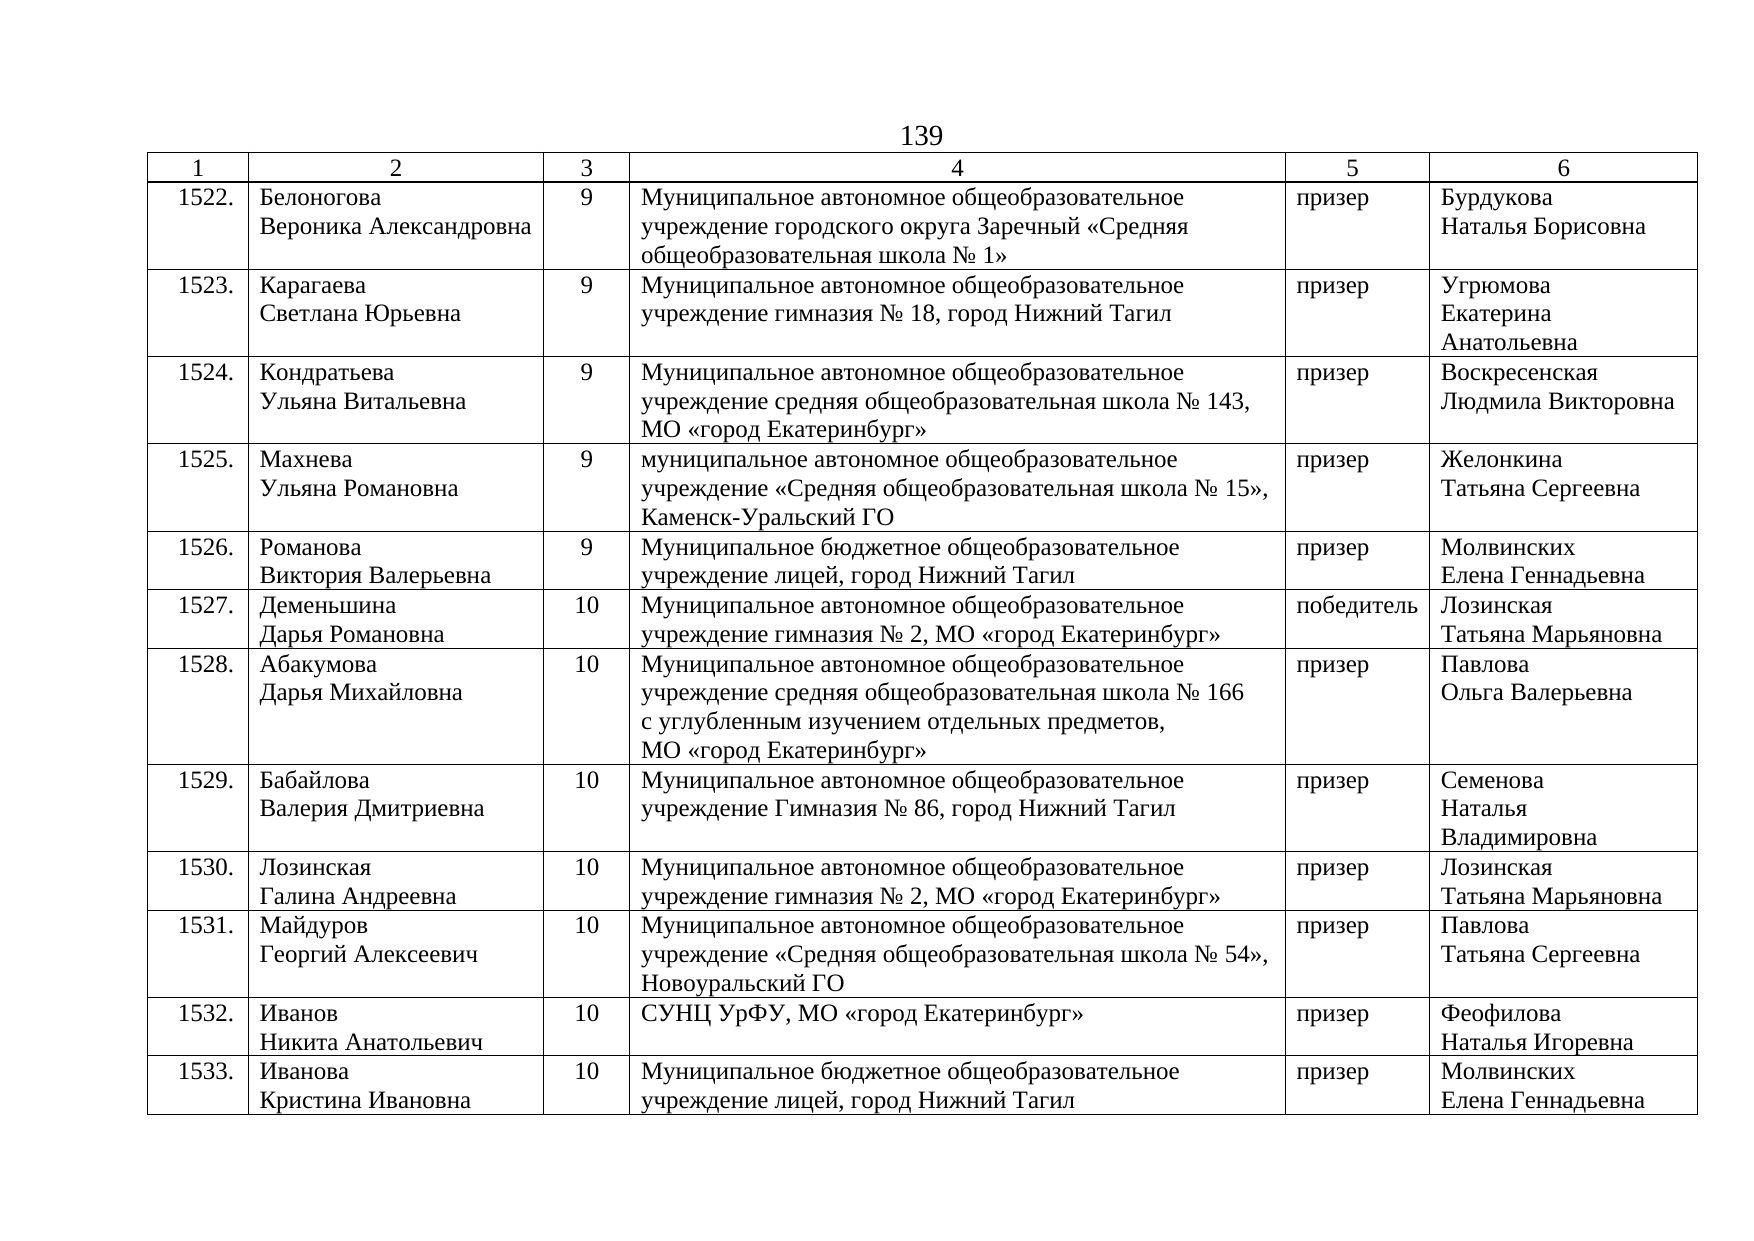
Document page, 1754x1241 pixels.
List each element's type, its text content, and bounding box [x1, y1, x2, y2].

table_cell призер [1286, 183, 1429, 269]
table_cell Муниципальное автономное общеобразовательное учреждение средняя общеобразовательная школа № 166 с углубленным изучением отдельных предметов, МО «город Екатеринбург» [630, 649, 1285, 764]
table_cell Белоногова Вероника Александровна [249, 183, 543, 269]
table_cell Иванова Кристина Ивановна [249, 1056, 543, 1114]
table_cell Лозинская Галина Андреевна [249, 852, 543, 909]
table_cell призер [1286, 1056, 1429, 1114]
table_cell Молвинских Елена Геннадьевна [1430, 1056, 1697, 1114]
table_cell Кондратьева Ульяна Витальевна [249, 357, 543, 443]
table_cell Лозинская Татьяна Марьяновна [1430, 852, 1697, 909]
table_cell [148, 532, 248, 589]
table_cell призер [1286, 357, 1429, 443]
table_cell 10 [544, 590, 629, 648]
table_cell [148, 270, 248, 356]
table_cell [148, 649, 248, 764]
table_header 3 [544, 153, 629, 181]
table_cell призер [1286, 532, 1429, 589]
table_cell [148, 852, 248, 909]
table_cell Муниципальное автономное общеобразовательное учреждение гимназия № 18, город Нижний Тагил [630, 270, 1285, 356]
table_cell [148, 183, 248, 269]
table_cell [148, 590, 248, 648]
table_cell Феофилова Наталья Игоревна [1430, 998, 1697, 1055]
table_cell СУНЦ УрФУ, МО «город Екатеринбург» [630, 998, 1285, 1055]
table_header 2 [249, 153, 543, 181]
table_header 6 [1430, 153, 1697, 181]
table_cell Семенова Наталья Владимировна [1430, 765, 1697, 851]
table_cell призер [1286, 852, 1429, 909]
table_cell Молвинских Елена Геннадьевна [1430, 532, 1697, 589]
table_cell Павлова Татьяна Сергеевна [1430, 911, 1697, 997]
table_cell Муниципальное автономное общеобразовательное учреждение «Средняя общеобразовательная школа № 54», Новоуральский ГО [630, 911, 1285, 997]
table_cell Муниципальное бюджетное общеобразовательное учреждение лицей, город Нижний Тагил [630, 1056, 1285, 1114]
table_cell Угрюмова Екатерина Анатольевна [1430, 270, 1697, 356]
table_cell Муниципальное автономное общеобразовательное учреждение гимназия № 2, МО «город Екатеринбург» [630, 590, 1285, 648]
table_cell Павлова Ольга Валерьевна [1430, 649, 1697, 764]
table_cell Карагаева Светлана Юрьевна [249, 270, 543, 356]
table_cell призер [1286, 911, 1429, 997]
table_cell 10 [544, 998, 629, 1055]
table_cell 10 [544, 649, 629, 764]
table_cell [148, 444, 248, 531]
table_cell Лозинская Татьяна Марьяновна [1430, 590, 1697, 648]
table_cell Бабайлова Валерия Дмитриевна [249, 765, 543, 851]
table_cell Желонкина Татьяна Сергеевна [1430, 444, 1697, 531]
table_cell Деменьшина Дарья Романовна [249, 590, 543, 648]
table_cell [148, 357, 248, 443]
table_cell Бурдукова Наталья Борисовна [1430, 183, 1697, 269]
table_cell Майдуров Георгий Алексеевич [249, 911, 543, 997]
table_cell Махнева Ульяна Романовна [249, 444, 543, 531]
table_header 5 [1286, 153, 1429, 181]
table_cell 10 [544, 911, 629, 997]
table_cell 9 [544, 357, 629, 443]
table_cell призер [1286, 765, 1429, 851]
table_cell Муниципальное бюджетное общеобразовательное учреждение лицей, город Нижний Тагил [630, 532, 1285, 589]
table_cell [148, 765, 248, 851]
table_cell [148, 1056, 248, 1114]
table_cell 9 [544, 444, 629, 531]
table_cell призер [1286, 444, 1429, 531]
table_cell муниципальное автономное общеобразовательное учреждение «Средняя общеобразовательная школа № 15», Каменск-Уральский ГО [630, 444, 1285, 531]
table_cell 10 [544, 1056, 629, 1114]
table_cell Муниципальное автономное общеобразовательное учреждение городского округа Заречный «Средняя общеобразовательная школа № 1» [630, 183, 1285, 269]
table_cell Муниципальное автономное общеобразовательное учреждение средняя общеобразовательная школа № 143, МО «город Екатеринбург» [630, 357, 1285, 443]
table_cell 9 [544, 183, 629, 269]
table_cell призер [1286, 998, 1429, 1055]
table_cell 9 [544, 270, 629, 356]
table_cell Муниципальное автономное общеобразовательное учреждение гимназия № 2, МО «город Екатеринбург» [630, 852, 1285, 909]
table_cell 9 [544, 532, 629, 589]
table_cell [148, 998, 248, 1055]
table_cell Абакумова Дарья Михайловна [249, 649, 543, 764]
table_cell [148, 911, 248, 997]
table_header 4 [630, 153, 1285, 181]
table_cell Романова Виктория Валерьевна [249, 532, 543, 589]
table_cell Воскресенская Людмила Викторовна [1430, 357, 1697, 443]
table_cell Иванов Никита Анатольевич [249, 998, 543, 1055]
table_cell 10 [544, 852, 629, 909]
table_header 1 [148, 153, 248, 181]
table_cell призер [1286, 649, 1429, 764]
table_cell Муниципальное автономное общеобразовательное учреждение Гимназия № 86, город Нижний Тагил [630, 765, 1285, 851]
table_cell призер [1286, 270, 1429, 356]
table_cell 10 [544, 765, 629, 851]
table_cell победитель [1286, 590, 1429, 648]
